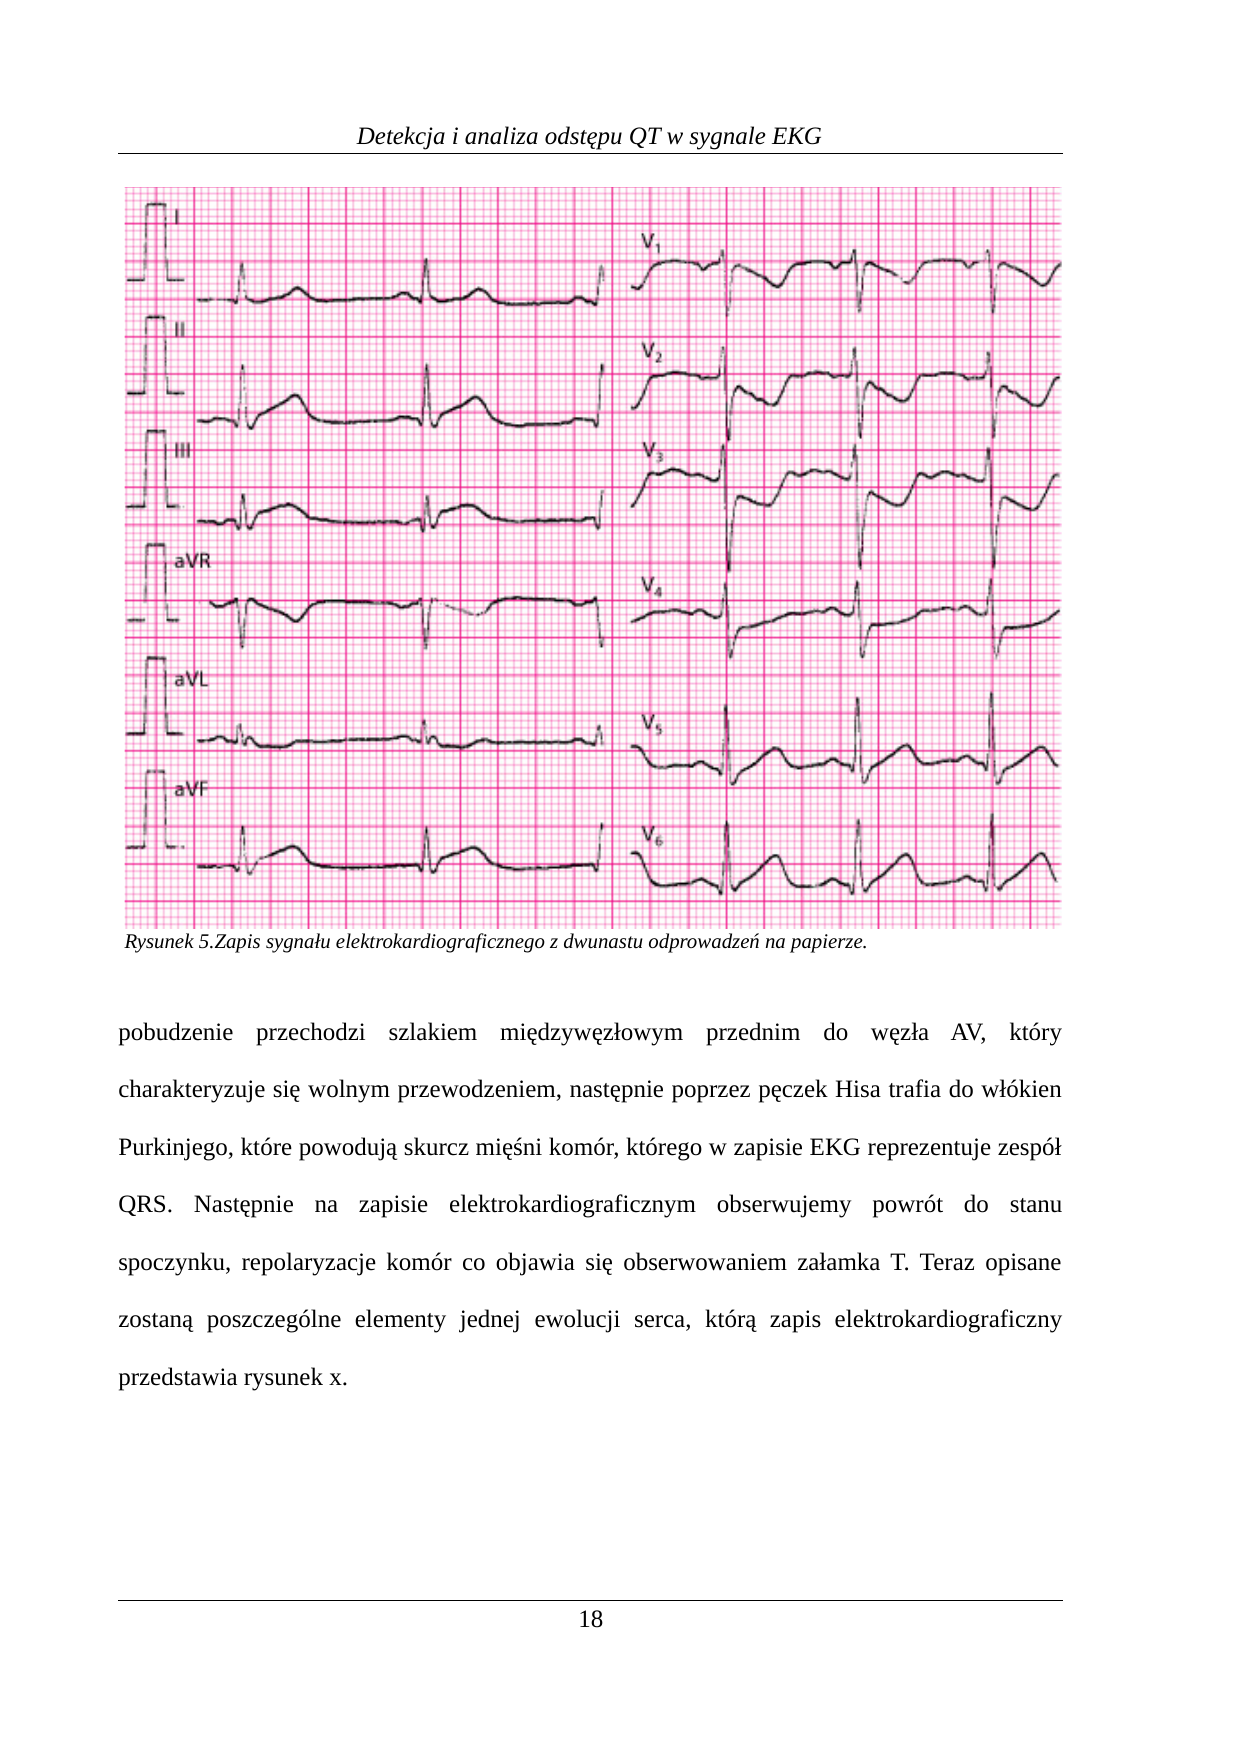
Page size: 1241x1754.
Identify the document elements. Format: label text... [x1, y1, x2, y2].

picture [124, 187, 1062, 929]
text Rysunek 5.Zapis sygnału elektrokardiograficznego z dwunastu odprowadzeń na papierze. [124, 929, 1062, 953]
text pobudzenie przechodzi szlakiem międzywęzłowym przednim do węzła AV, który charakteryzuje się wolnym przewodzeniem, następnie poprzez pęczek Hisa trafia do włókien Purkinjego, które powodują skurcz mięśni komór, którego w zapisie EKG reprezentuje zespół QRS. Następnie na zapisie elektrokardiograficznym obserwujemy powrót do stanu spoczynku, repolaryzacje komór co objawia się obserwowaniem załamka T. Teraz opisane zostaną poszczególne elementy jednej ewolucji serca, którą zapis elektrokardiograficzny przedstawia rysunek x. [118, 999, 1063, 1391]
